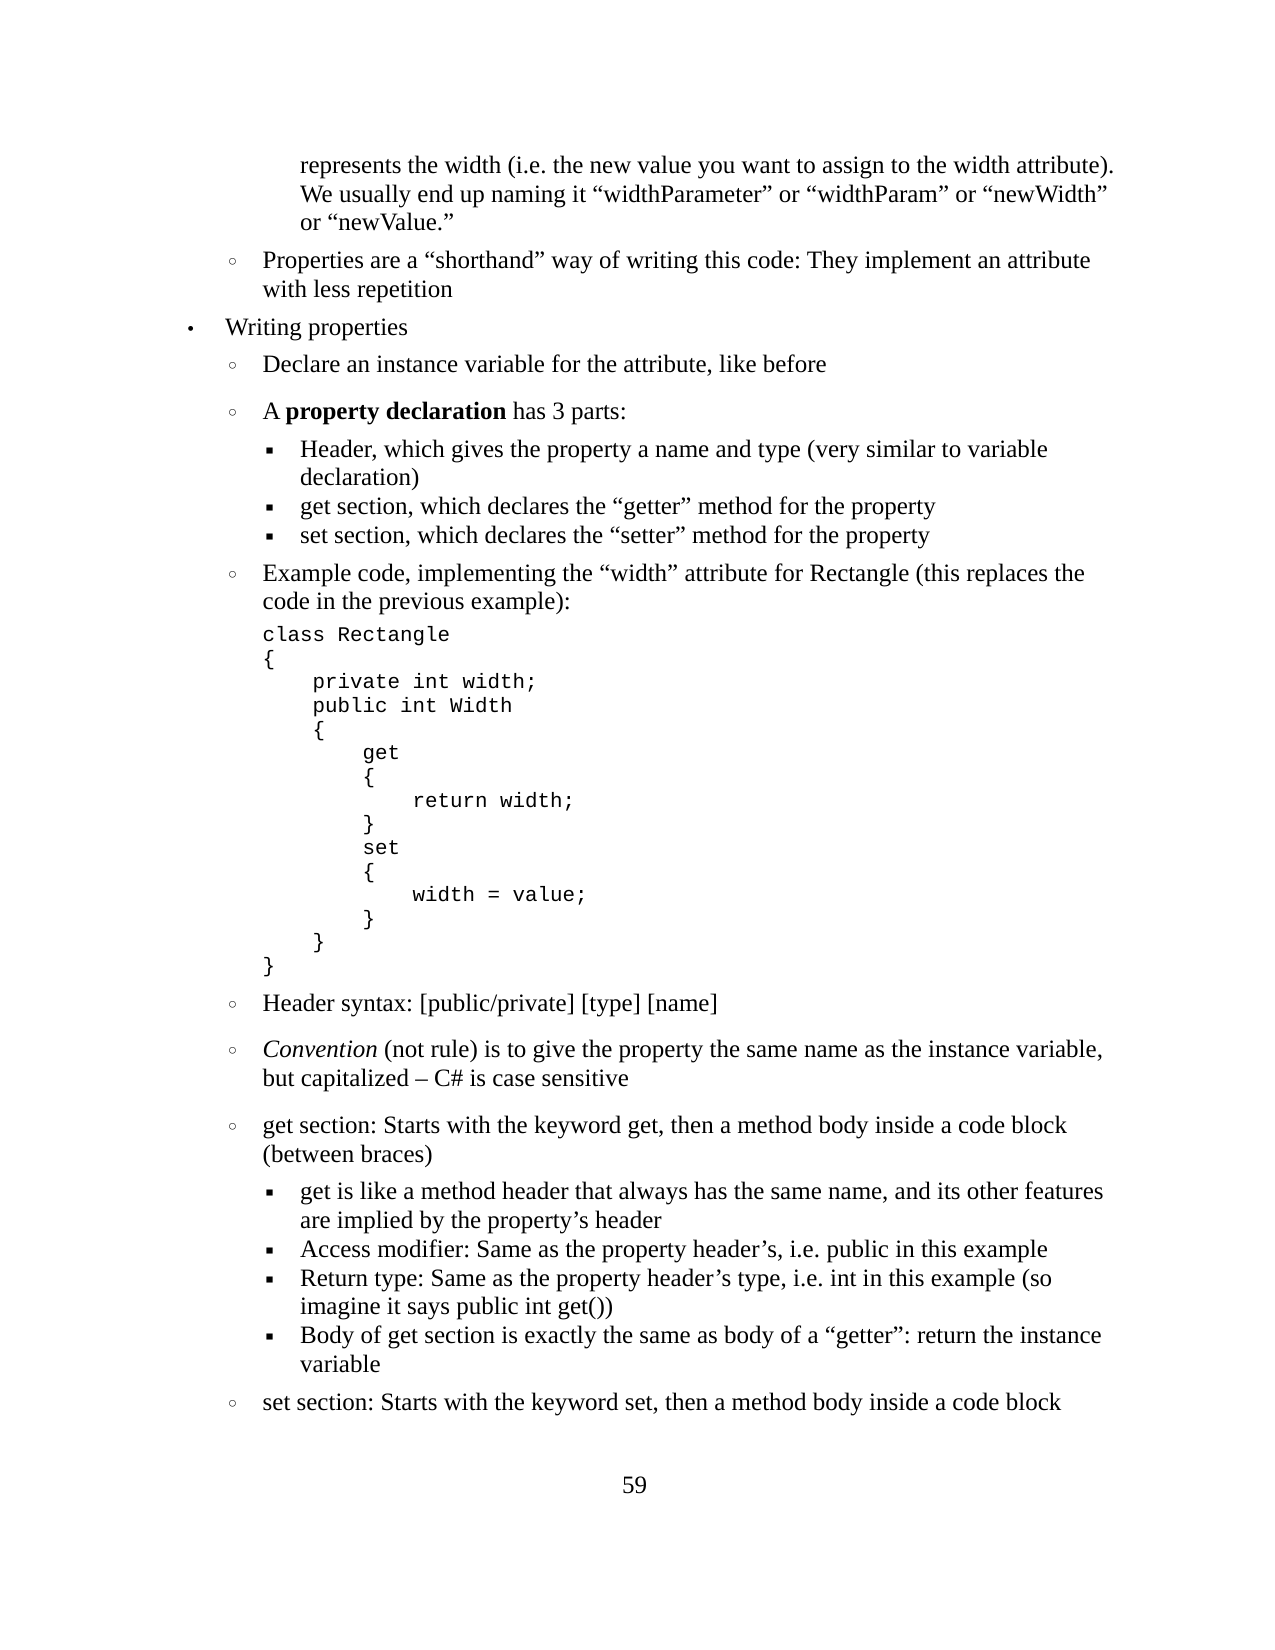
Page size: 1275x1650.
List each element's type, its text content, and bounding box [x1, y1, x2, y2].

list return width; [225, 790, 1125, 813]
list Return type: Same as the property header’s type, i.e. int in this example (so imagine it says public int get()) [262, 1263, 1125, 1320]
list get section: Starts with the keyword get, then a method body inside a code block (between braces) [225, 1110, 1125, 1167]
list Properties are a “shorthand” way of writing this code: They implement an attribute with less repetition [225, 245, 1125, 303]
list represents the width (i.e. the new value you want to assign to the width attribute). We usually end up naming it “widthParameter” or “widthParam” or “newWidth” or “newValue.” [262, 150, 1125, 236]
list class Rectangle [225, 624, 1125, 648]
list Convention (not rule) is to give the property the same name as the instance variable, but capitalized – C# is case sensitive [225, 1034, 1125, 1092]
list get is like a method header that always has the same name, and its other features are implied by the property’s header [262, 1176, 1125, 1234]
list set section, which declares the “setter” method for the property [262, 520, 1125, 549]
list { [225, 861, 1125, 884]
list } [225, 955, 1125, 979]
list { [225, 648, 1125, 671]
list private int width; [225, 671, 1125, 695]
list Body of get section is exactly the same as body of a “getter”: return the instance variable [262, 1320, 1125, 1378]
list { [225, 719, 1125, 742]
list Example code, implementing the “width” attribute for Rectangle (this replaces the code in the previous example): [225, 558, 1125, 615]
list get section, which declares the “getter” method for the property [262, 491, 1125, 520]
list A property declaration has 3 parts: [225, 396, 1125, 425]
list Writing properties [187, 312, 1125, 340]
list } [225, 932, 1125, 955]
list { [225, 766, 1125, 790]
list set section: Starts with the keyword set, then a method body inside a code block [225, 1387, 1125, 1415]
list Access modifier: Same as the property header’s, i.e. public in this example [262, 1234, 1125, 1263]
list Declare an instance variable for the attribute, like before [225, 349, 1125, 378]
list width = value; [225, 884, 1125, 908]
list set [225, 837, 1125, 861]
list Header syntax: [public/private] [type] [name] [225, 988, 1125, 1017]
list } [225, 908, 1125, 932]
list Header, which gives the property a name and type (very similar to variable declaration) [262, 434, 1125, 491]
list get [225, 742, 1125, 766]
list public int Width [225, 695, 1125, 719]
list } [225, 813, 1125, 837]
